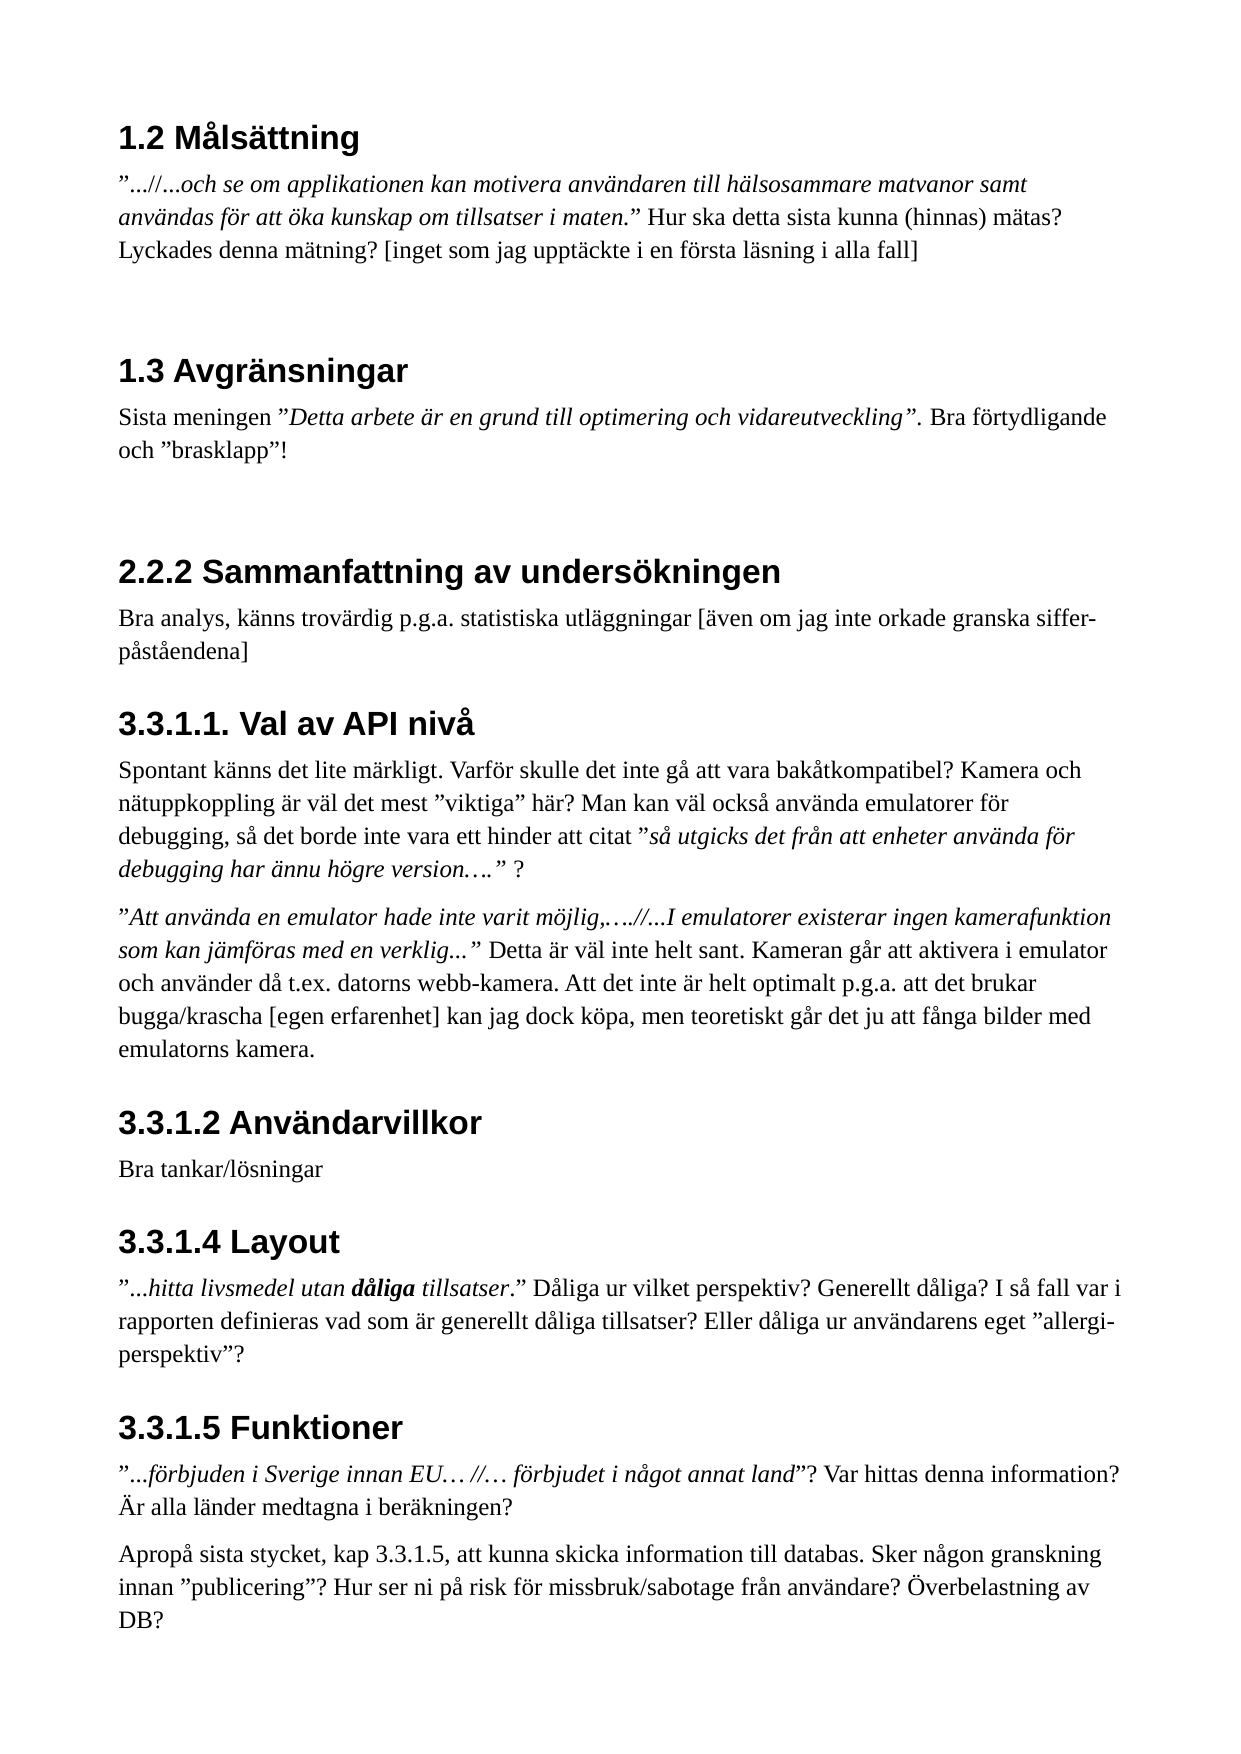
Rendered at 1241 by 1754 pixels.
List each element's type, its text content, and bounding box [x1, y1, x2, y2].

subtitle 1.3 Avgränsningar [118, 351, 1122, 390]
subtitle 3.3.1.1. Val av API nivå [118, 704, 1122, 743]
subtitle 2.2.2 Sammanfattning av undersökningen [118, 552, 1122, 590]
text Bra analys, känns trovärdig p.g.a. statistiska utläggningar [även om jag inte orkade granska siffer-påståendena] [118, 603, 1122, 664]
text ”...förbjuden i Sverige innan EU… //… förbjudet i något annat land”? Var hittas denna information? Är alla länder medtagna i beräkningen? [118, 1459, 1122, 1521]
subtitle 1.2 Målsättning [118, 118, 1122, 157]
text Sista meningen ”Detta arbete är en grund till optimering och vidareutveckling”. Bra förtydligande och ”brasklapp”! [118, 402, 1122, 464]
subtitle 3.3.1.2 Användarvillkor [118, 1102, 1122, 1141]
text Apropå sista stycket, kap 3.3.1.5, att kunna skicka information till databas. Sker någon granskning innan ”publicering”? Hur ser ni på risk för missbruk/sabotage från användare? Överbelastning av DB? [118, 1539, 1122, 1634]
text ”...//...och se om applikationen kan motivera användaren till hälsosammare matvanor samt användas för att öka kunskap om tillsatser i maten.” Hur ska detta sista kunna (hinnas) mätas? Lyckades denna mätning? [inget som jag upptäckte i en första läsning i alla fall] [118, 169, 1122, 264]
subtitle 3.3.1.5 Funktioner [118, 1408, 1122, 1446]
text ”Att använda en emulator hade inte varit möjlig,….//...I emulatorer existerar ingen kamerafunktion som kan jämföras med en verklig...” Detta är väl inte helt sant. Kameran går att aktivera i emulator och använder då t.ex. datorns webb-kamera. Att det inte är helt optimalt p.g.a. att det brukar bugga/krascha [egen erfarenhet] kan jag dock köpa, men teoretiskt går det ju att fånga bilder med emulatorns kamera. [118, 902, 1122, 1063]
text Bra tankar/lösningar [118, 1154, 1122, 1182]
subtitle 3.3.1.4 Layout [118, 1222, 1122, 1261]
text ”...hitta livsmedel utan dåliga tillsatser.” Dåliga ur vilket perspektiv? Generellt dåliga? I så fall var i rapporten definieras vad som är generellt dåliga tillsatser? Eller dåliga ur användarens eget ”allergi-perspektiv”? [118, 1273, 1122, 1368]
text Spontant känns det lite märkligt. Varför skulle det inte gå att vara bakåtkompatibel? Kamera och nätuppkoppling är väl det mest ”viktiga” här? Man kan väl också använda emulatorer för debugging, så det borde inte vara ett hinder att citat ”så utgicks det från att enheter använda för debugging har ännu högre version….” ? [118, 755, 1122, 883]
